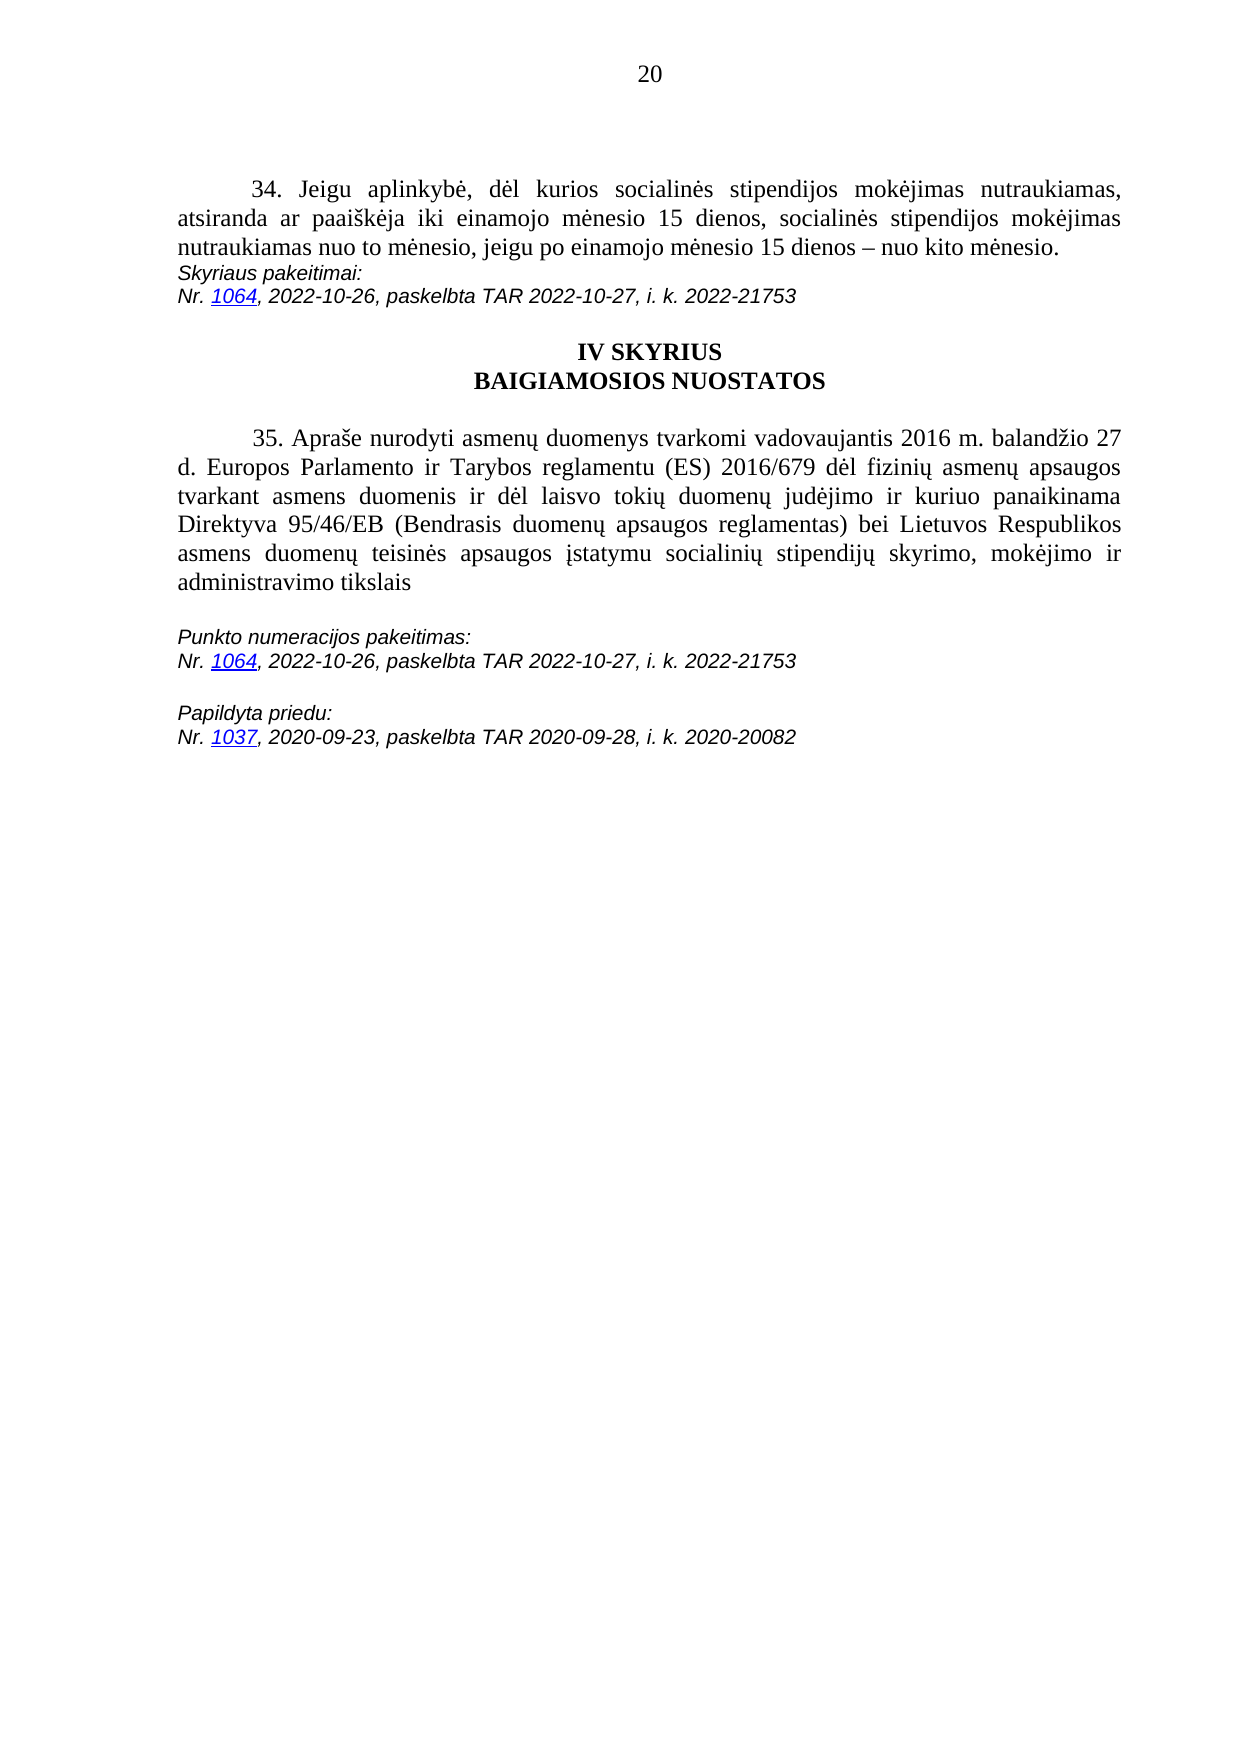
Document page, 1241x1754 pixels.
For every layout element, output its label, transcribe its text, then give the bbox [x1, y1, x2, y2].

text Papildyta priedu: [177, 701, 1122, 725]
text Nr. 1064, 2022-10-26, paskelbta TAR 2022-10-27, i. k. 2022-21753 [177, 648, 1122, 672]
text 35. Apraše nurodyti asmenų duomenys tvarkomi vadovaujantis 2016 m. balandžio 27 d. Europos Parlamento ir Tarybos reglamentu (ES) 2016/679 dėl fizinių asmenų apsaugos tvarkant asmens duomenis ir dėl laisvo tokių duomenų judėjimo ir kuriuo panaikinama Direktyva 95/46/EB (Bendrasis duomenų apsaugos reglamentas) bei Lietuvos Respublikos asmens duomenų teisinės apsaugos įstatymu socialinių stipendijų skyrimo, mokėjimo ir administravimo tikslais [177, 423, 1122, 596]
text Nr. 1037, 2020-09-23, paskelbta TAR 2020-09-28, i. k. 2020-20082 [177, 725, 1122, 749]
text 34. Jeigu aplinkybė, dėl kurios socialinės stipendijos mokėjimas nutraukiamas, atsiranda ar paaiškėja iki einamojo mėnesio 15 dienos, socialinės stipendijos mokėjimas nutraukiamas nuo to mėnesio, jeigu po einamojo mėnesio 15 dienos – nuo kito mėnesio. [177, 174, 1122, 260]
text IV SKYRIUS [177, 337, 1122, 366]
text Nr. 1064, 2022-10-26, paskelbta TAR 2022-10-27, i. k. 2022-21753 [177, 284, 1122, 308]
text Punkto numeracijos pakeitimas: [177, 624, 1122, 648]
text Skyriaus pakeitimai: [177, 260, 1122, 284]
text BAIGIAMOSIOS NUOSTATOS [177, 366, 1122, 394]
